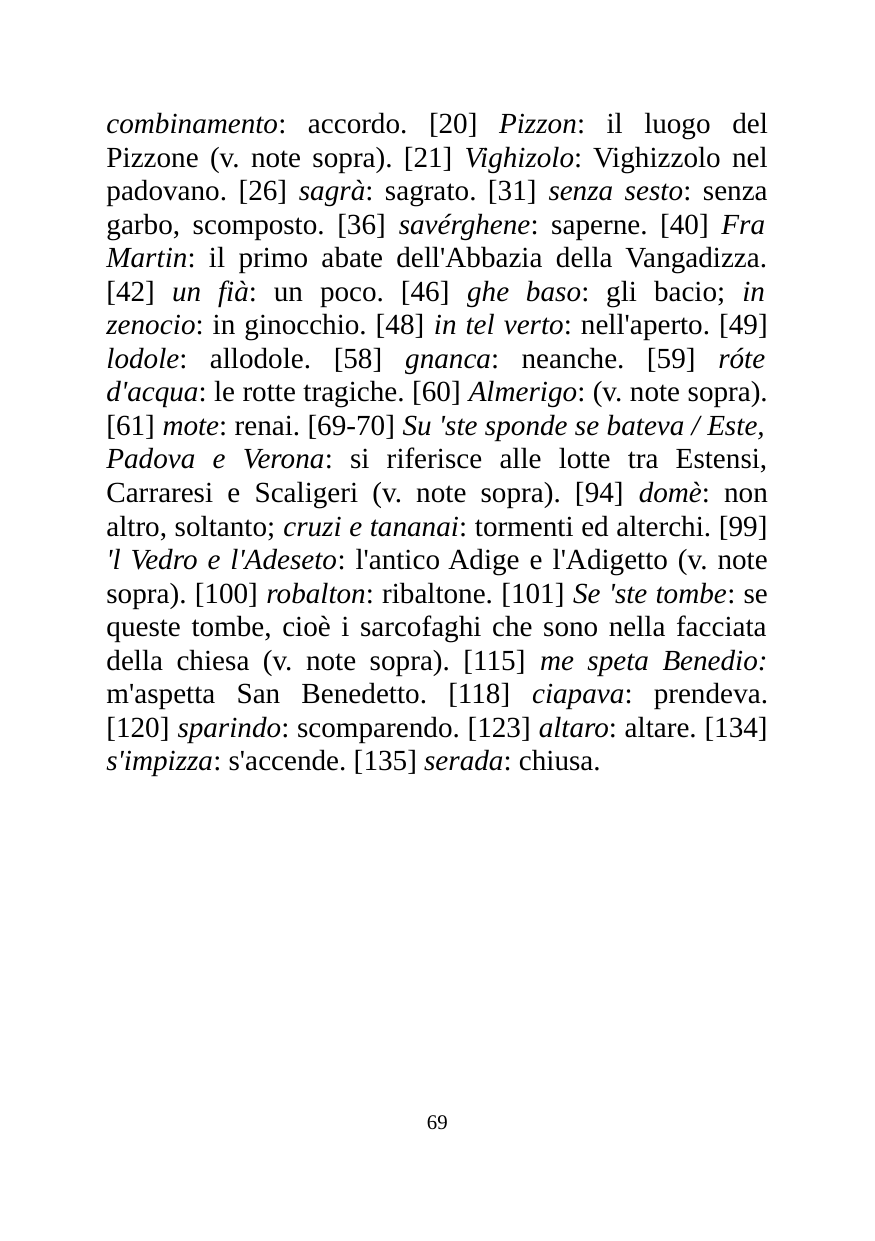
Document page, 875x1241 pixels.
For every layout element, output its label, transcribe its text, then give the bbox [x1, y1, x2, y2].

text combinamento: accordo. [20] Pizzon: il luogo del Pizzone (v. note sopra). [21] Vighizolo: Vighizzolo nel padovano. [26] sagrà: sagrato. [31] senza sesto: senza garbo, scomposto. [36] savérghene: saperne. [40] Fra Martin: il primo abate dell'Abbazia della Vangadizza. [42] un fià: un poco. [46] ghe baso: gli bacio; in zenocio: in ginocchio. [48] in tel verto: nell'aperto. [49] lodole: allodole. [58] gnanca: neanche. [59] róte d'acqua: le rotte tragiche. [60] Almerigo: (v. note sopra). [61] mote: renai. [69-70] Su 'ste sponde se bateva / Este, Padova e Verona: si riferisce alle lotte tra Estensi, Carraresi e Scaligeri (v. note sopra). [94] domè: non altro, soltanto; cruzi e tananai: tormenti ed alterchi. [99] 'l Vedro e l'Adeseto: l'antico Adige e l'Adigetto (v. note sopra). [100] robalton: ribaltone. [101] Se 'ste tombe: se queste tombe, cioè i sarcofaghi che sono nella facciata della chiesa (v. note sopra). [115] me speta Benedio: m'aspetta San Benedetto. [118] ciapava: prendeva. [120] sparindo: scomparendo. [123] altaro: altare. [134] s'impizza: s'accende. [135] serada: chiusa. [106, 106, 768, 777]
